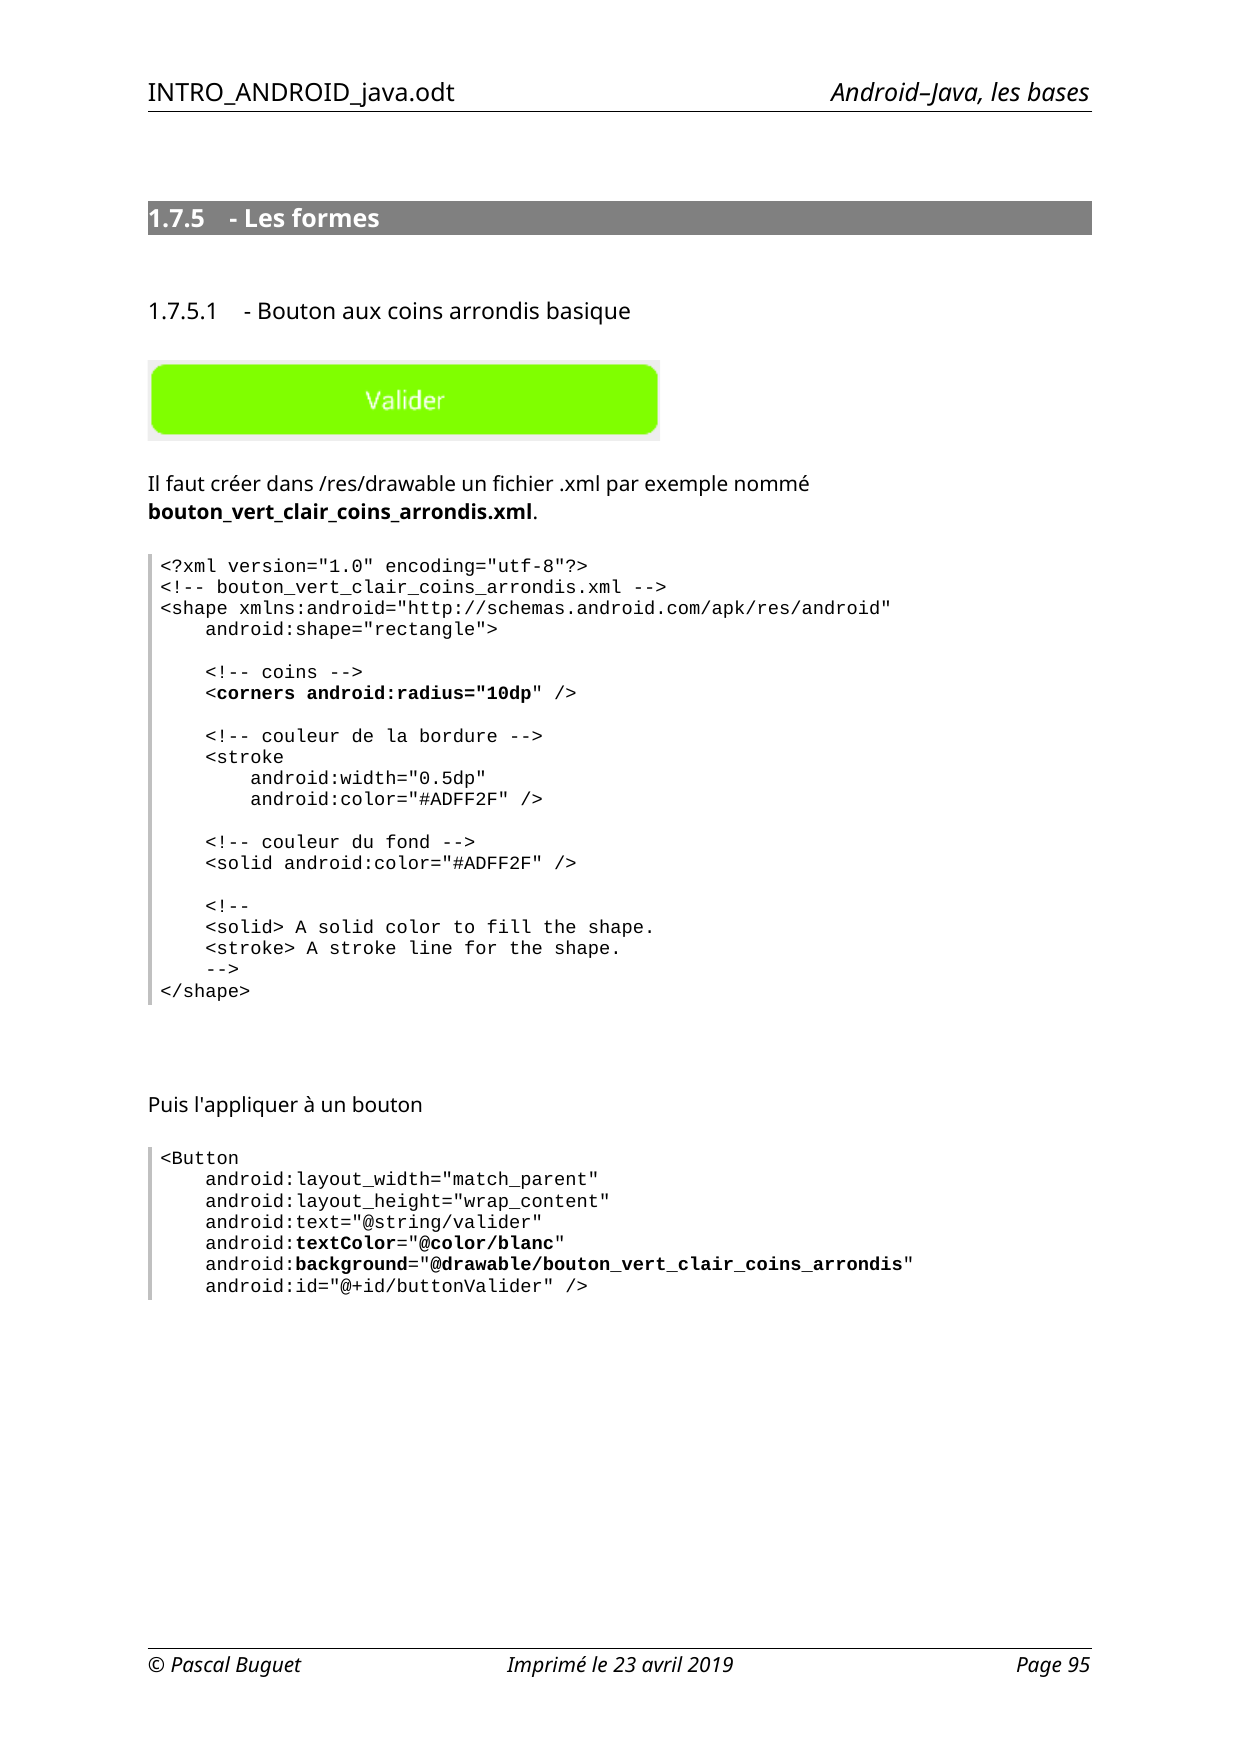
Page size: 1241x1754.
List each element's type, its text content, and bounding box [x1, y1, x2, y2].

subtitle - Bouton aux coins arrondis basique [148, 295, 1092, 326]
text android:background="@drawable/bouton_vert_clair_coins_arrondis" [152, 1255, 1092, 1276]
text android:textColor="@color/blanc" [152, 1234, 1092, 1255]
text <stroke [152, 748, 1092, 769]
text <!-- bouton_vert_clair_coins_arrondis.xml --> [152, 578, 1092, 599]
text <!-- coins --> [152, 663, 1092, 684]
text </shape> [152, 981, 1092, 1005]
subtitle - Les formes [148, 201, 1092, 235]
text Puis l'appliquer à un bouton [148, 1090, 1092, 1118]
text <!-- couleur de la bordure --> [152, 726, 1092, 748]
text android:width="0.5dp" [152, 769, 1092, 790]
text <shape xmlns:android="http://schemas.android.com/apk/res/android" [152, 599, 1092, 620]
picture [147, 360, 661, 441]
text android:id="@+id/buttonValider" /> [152, 1276, 1092, 1300]
text android:layout_height="wrap_content" [152, 1191, 1092, 1213]
text <stroke> A stroke line for the shape. [152, 939, 1092, 960]
text <corners android:radius="10dp" /> [152, 684, 1092, 705]
text android:color="#ADFF2F" /> [152, 790, 1092, 811]
text <solid android:color="#ADFF2F" /> [152, 854, 1092, 875]
text android:text="@string/valider" [152, 1213, 1092, 1234]
text android:shape="rectangle"> [152, 620, 1092, 641]
text <Button [152, 1147, 1092, 1170]
text <solid> A solid color to fill the shape. [152, 918, 1092, 939]
text <!-- couleur du fond --> [152, 833, 1092, 854]
text <!-- [152, 896, 1092, 918]
text Il faut créer dans /res/drawable un fichier .xml par exemple nommé bouton_vert_clair_coins_arrondis.xml. [148, 469, 1092, 526]
text android:layout_width="match_parent" [152, 1170, 1092, 1191]
text <?xml version="1.0" encoding="utf-8"?> [152, 554, 1092, 578]
text --> [152, 960, 1092, 981]
